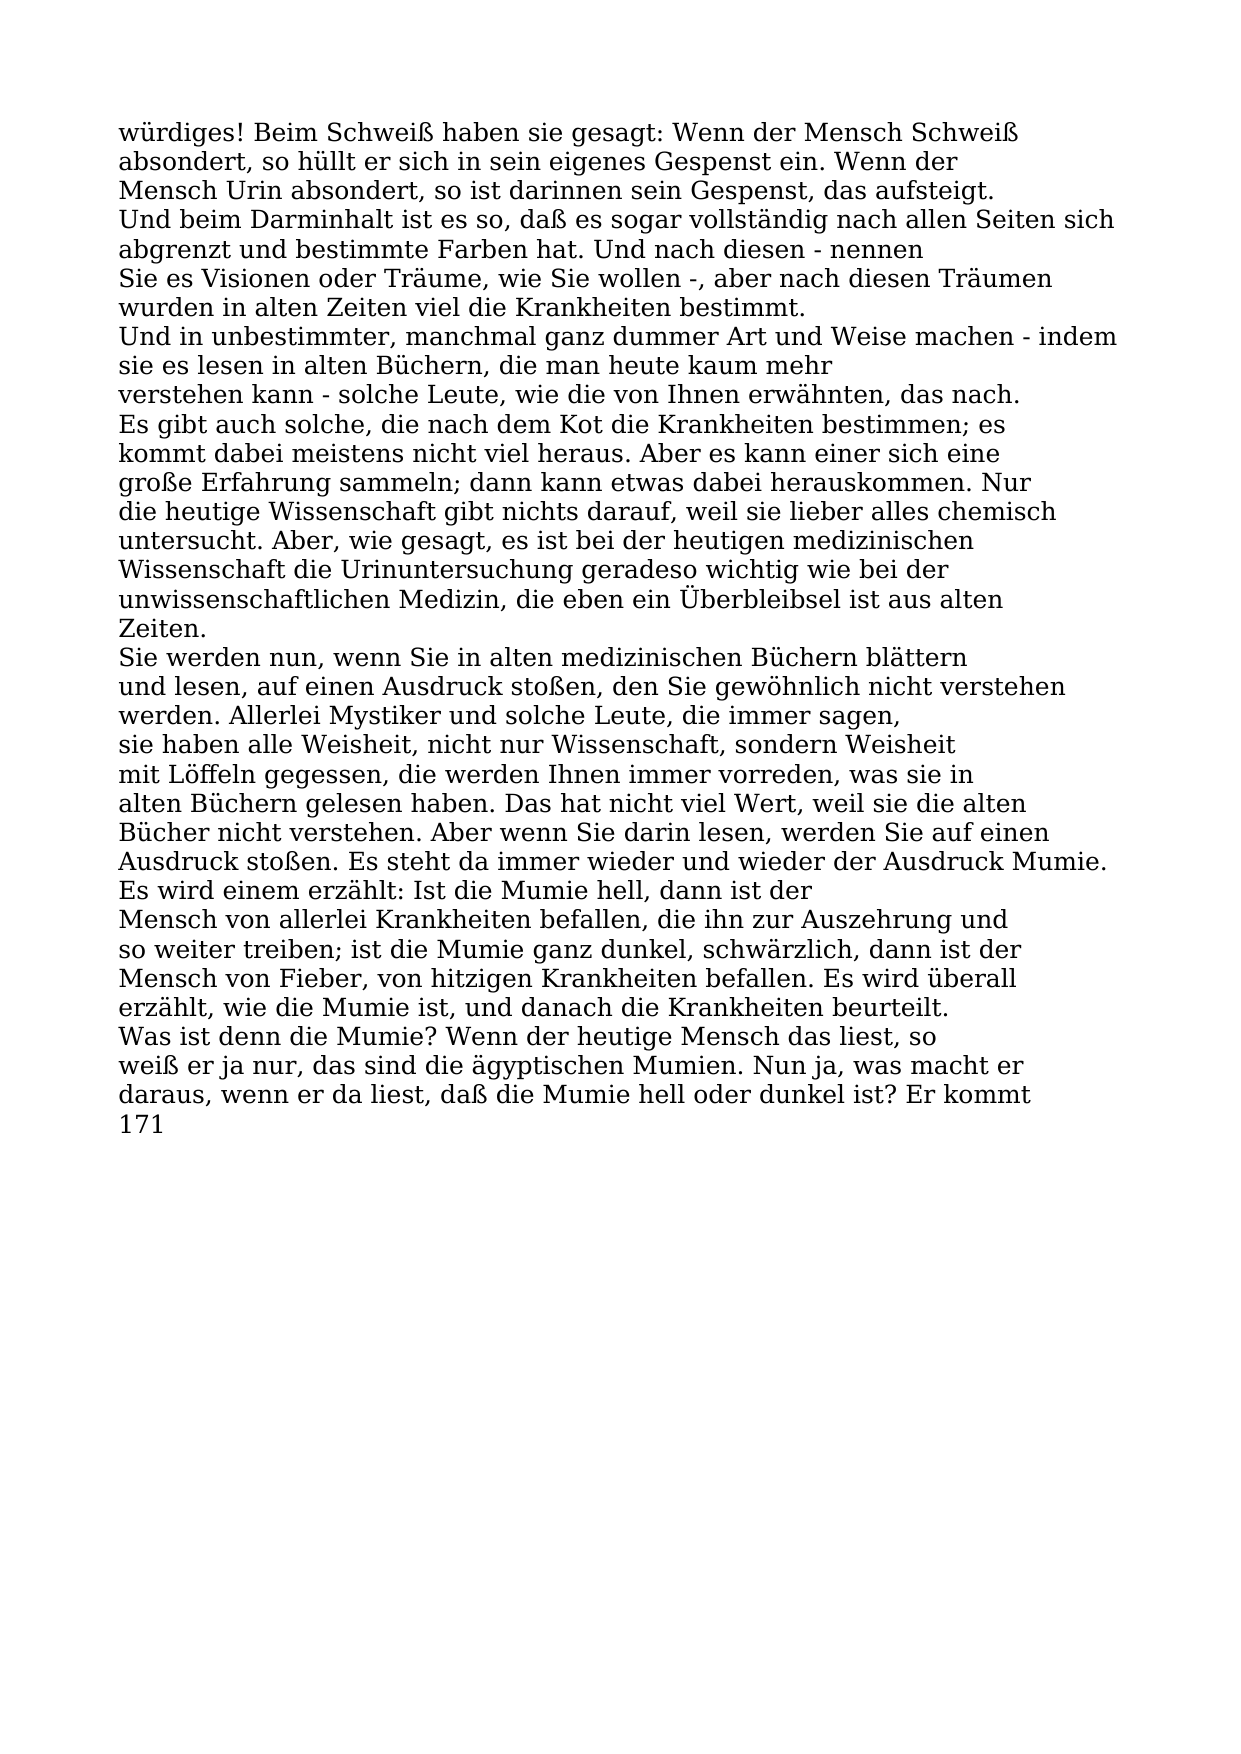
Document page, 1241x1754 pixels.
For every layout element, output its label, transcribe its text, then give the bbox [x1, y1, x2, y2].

text Sie werden nun, wenn Sie in alten medizinischen Büchern blättern [118, 643, 1122, 672]
text Bücher nicht verstehen. Aber wenn Sie darin lesen, werden Sie auf einen Ausdruck stoßen. Es steht da immer wieder und wieder der Ausdruck Mumie. Es wird einem erzählt: Ist die Mumie hell, dann ist der [118, 818, 1122, 906]
text 171 [118, 1110, 1122, 1139]
text sie haben alle Weisheit, nicht nur Wissenschaft, sondern Weisheit [118, 731, 1122, 760]
text erzählt, wie die Mumie ist, und danach die Krankheiten beurteilt. [118, 993, 1122, 1022]
text mit Löffeln gegessen, die werden Ihnen immer vorreden, was sie in [118, 760, 1122, 789]
text Es gibt auch solche, die nach dem Kot die Krankheiten bestimmen; es [118, 410, 1122, 439]
text große Erfahrung sammeln; dann kann etwas dabei herauskommen. Nur [118, 468, 1122, 497]
text weiß er ja nur, das sind die ägyptischen Mumien. Nun ja, was macht er [118, 1051, 1122, 1081]
text unwissenschaftlichen Medizin, die eben ein Überbleibsel ist aus alten [118, 585, 1122, 614]
text so weiter treiben; ist die Mumie ganz dunkel, schwärzlich, dann ist der [118, 935, 1122, 964]
text die heutige Wissenschaft gibt nichts darauf, weil sie lieber alles chemisch untersucht. Aber, wie gesagt, es ist bei der heutigen medizinischen Wissenschaft die Urinuntersuchung geradeso wichtig wie bei der [118, 497, 1122, 585]
text Sie es Visionen oder Träume, wie Sie wollen -, aber nach diesen Träumen wurden in alten Zeiten viel die Krankheiten bestimmt. [118, 264, 1122, 322]
text Was ist denn die Mumie? Wenn der heutige Mensch das liest, so [118, 1022, 1122, 1051]
text Mensch von Fieber, von hitzigen Krankheiten befallen. Es wird überall [118, 964, 1122, 993]
text würdiges! Beim Schweiß haben sie gesagt: Wenn der Mensch Schweiß [118, 118, 1122, 147]
text Zeiten. [118, 614, 1122, 643]
text alten Büchern gelesen haben. Das hat nicht viel Wert, weil sie die alten [118, 789, 1122, 818]
text Und in unbestimmter, manchmal ganz dummer Art und Weise machen - indem sie es lesen in alten Büchern, die man heute kaum mehr [118, 322, 1122, 381]
text Mensch Urin absondert, so ist darinnen sein Gespenst, das aufsteigt. [118, 176, 1122, 206]
text absondert, so hüllt er sich in sein eigenes Gespenst ein. Wenn der [118, 147, 1122, 176]
text verstehen kann - solche Leute, wie die von Ihnen erwähnten, das nach. [118, 381, 1122, 410]
text Und beim Darminhalt ist es so, daß es sogar vollständig nach allen Seiten sich abgrenzt und bestimmte Farben hat. Und nach diesen - nennen [118, 206, 1122, 264]
text Mensch von allerlei Krankheiten befallen, die ihn zur Auszehrung und [118, 906, 1122, 935]
text daraus, wenn er da liest, daß die Mumie hell oder dunkel ist? Er kommt [118, 1081, 1122, 1110]
text und lesen, auf einen Ausdruck stoßen, den Sie gewöhnlich nicht verstehen werden. Allerlei Mystiker und solche Leute, die immer sagen, [118, 672, 1122, 731]
text kommt dabei meistens nicht viel heraus. Aber es kann einer sich eine [118, 439, 1122, 468]
